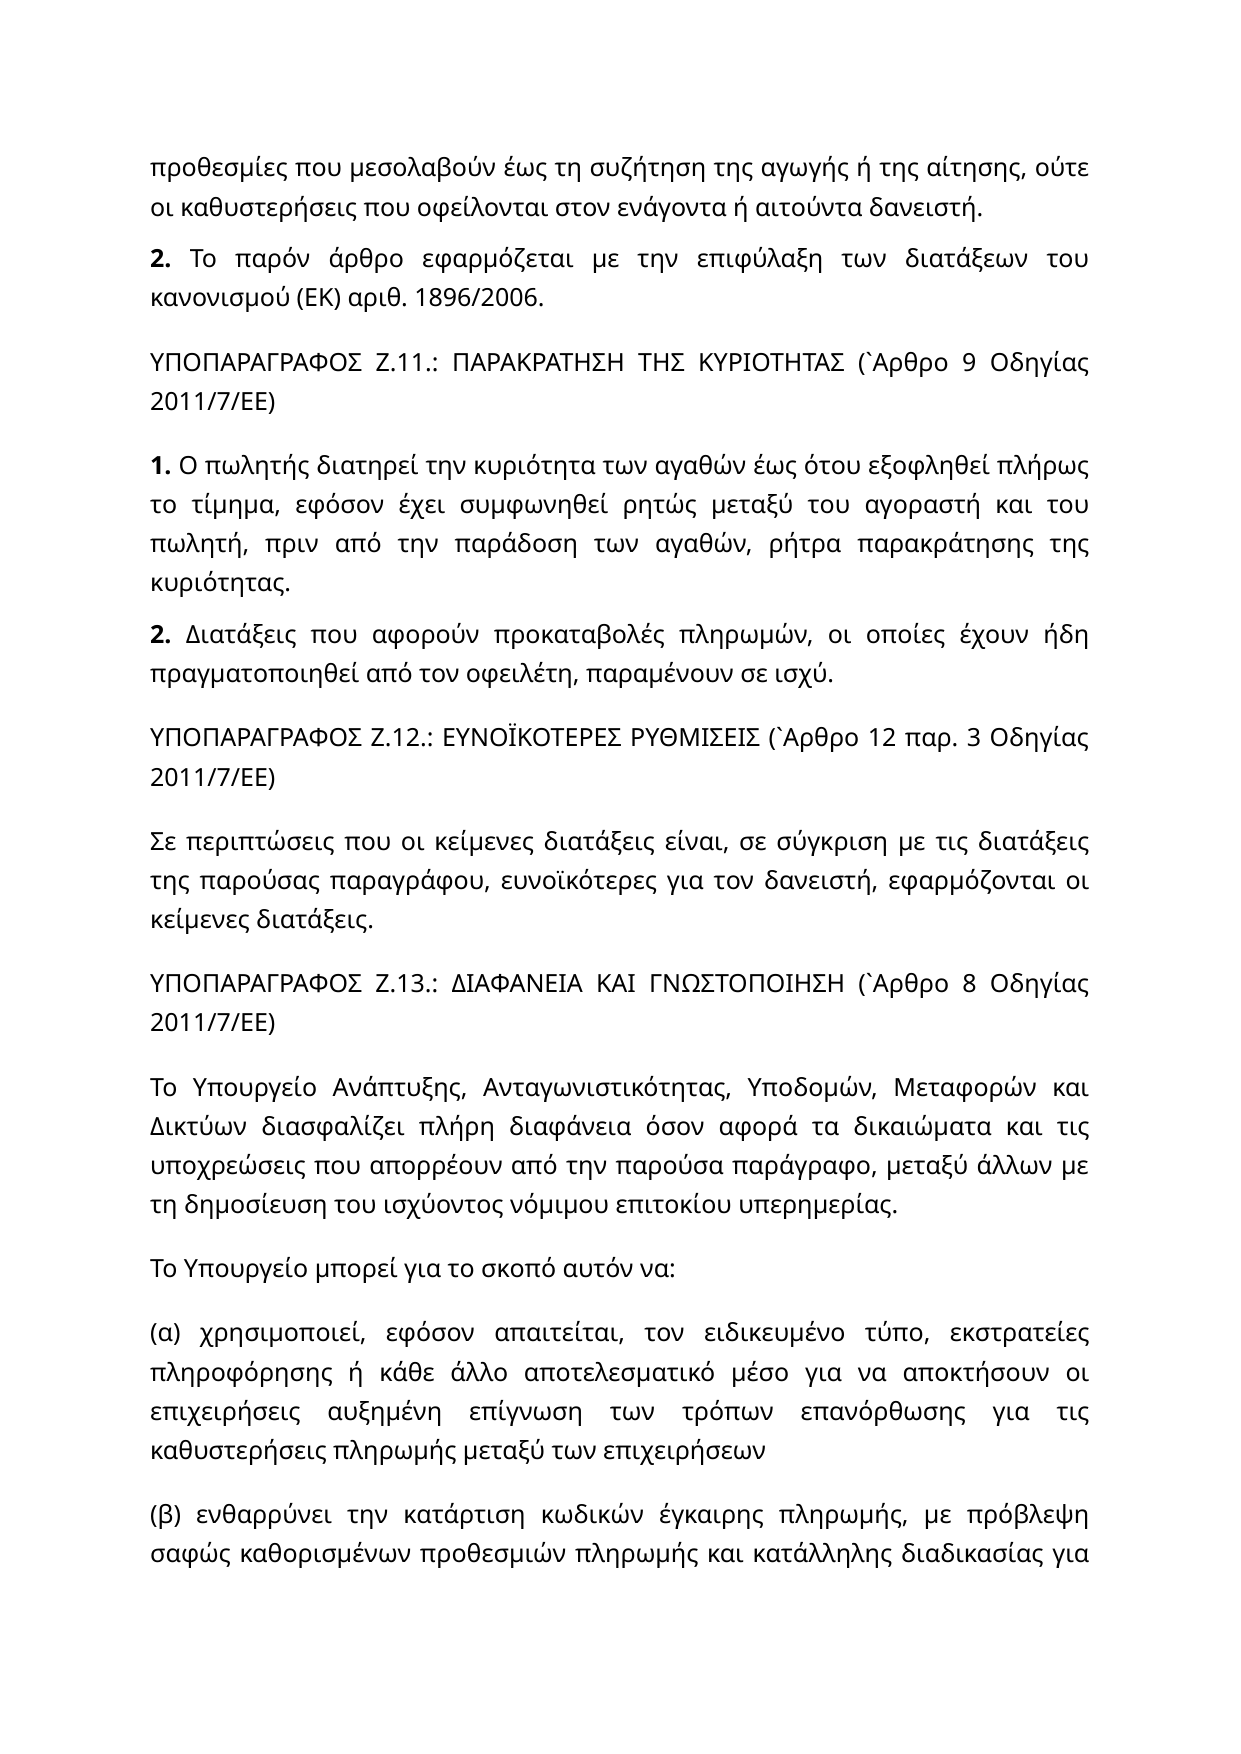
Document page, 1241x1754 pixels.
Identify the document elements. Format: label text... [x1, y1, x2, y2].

text (β) ενθαρρύνει την κατάρτιση κωδικών έγκαιρης πληρωμής, με πρόβλεψη σαφώς καθορισμένων προθεσμιών πληρωμής και κατάλληλης διαδικασίας για [150, 1497, 1090, 1570]
text 2. Διατάξεις που αφορούν προκαταβολές πληρωμών, οι οποίες έχουν ήδη πραγματοποιηθεί από τον οφειλέτη, παραμένουν σε ισχύ. [150, 617, 1090, 690]
text ΥΠΟΠΑΡΑΓΡΑΦΟΣ Ζ.13.: ΔΙΑΦΑΝΕΙΑ ΚΑΙ ΓΝΩΣΤΟΠΟΙΗΣΗ (`Αρθρο 8 Οδηγίας 2011/7/ΕΕ) [150, 966, 1090, 1039]
text Σε περιπτώσεις που οι κείμενες διατάξεις είναι, σε σύγκριση με τις διατάξεις της παρούσας παραγράφου, ευνοϊκότερες για τον δανειστή, εφαρμόζονται οι κείμενες διατάξεις. [150, 823, 1090, 936]
text (α) χρησιμοποιεί, εφόσον απαιτείται, τον ειδικευμένο τύπο, εκστρατείες πληροφόρησης ή κάθε άλλο αποτελεσματικό μέσο για να αποκτήσουν οι επιχειρήσεις αυξημένη επίγνωση των τρόπων επανόρθωσης για τις καθυστερήσεις πληρωμής μεταξύ των επιχειρήσεων [150, 1315, 1090, 1467]
text 2. Το παρόν άρθρο εφαρμόζεται με την επιφύλαξη των διατάξεων του κανονισμού (ΕΚ) αριθ. 1896/2006. [150, 241, 1090, 314]
text Το Υπουργείο μπορεί για το σκοπό αυτόν να: [150, 1251, 1090, 1285]
text ΥΠΟΠΑΡΑΓΡΑΦΟΣ Ζ.11.: ΠΑΡΑΚΡΑΤΗΣΗ ΤΗΣ ΚΥΡΙΟΤΗΤΑΣ (`Αρθρο 9 Οδηγίας 2011/7/ΕΕ) [150, 344, 1090, 417]
text προθεσμίες που μεσολαβούν έως τη συζήτηση της αγωγής ή της αίτησης, ούτε οι καθυστερήσεις που οφείλονται στον ενάγοντα ή αιτούντα δανειστή. [150, 150, 1090, 223]
text ΥΠΟΠΑΡΑΓΡΑΦΟΣ Ζ.12.: ΕΥΝΟΪΚΟΤΕΡΕΣ ΡΥΘΜΙΣΕΙΣ (`Αρθρο 12 παρ. 3 Οδηγίας 2011/7/ΕΕ) [150, 720, 1090, 793]
text Το Υπουργείο Ανάπτυξης, Ανταγωνιστικότητας, Υποδομών, Μεταφορών και Δικτύων διασφαλίζει πλήρη διαφάνεια όσον αφορά τα δικαιώματα και τις υποχρεώσεις που απορρέουν από την παρούσα παράγραφο, μεταξύ άλλων με τη δημοσίευση του ισχύοντος νόμιμου επιτοκίου υπερημερίας. [150, 1069, 1090, 1221]
text 1. Ο πωλητής διατηρεί την κυριότητα των αγαθών έως ότου εξοφληθεί πλήρως το τίμημα, εφόσον έχει συμφωνηθεί ρητώς μεταξύ του αγοραστή και του πωλητή, πριν από την παράδοση των αγαθών, ρήτρα παρακράτησης της κυριότητας. [150, 447, 1090, 599]
